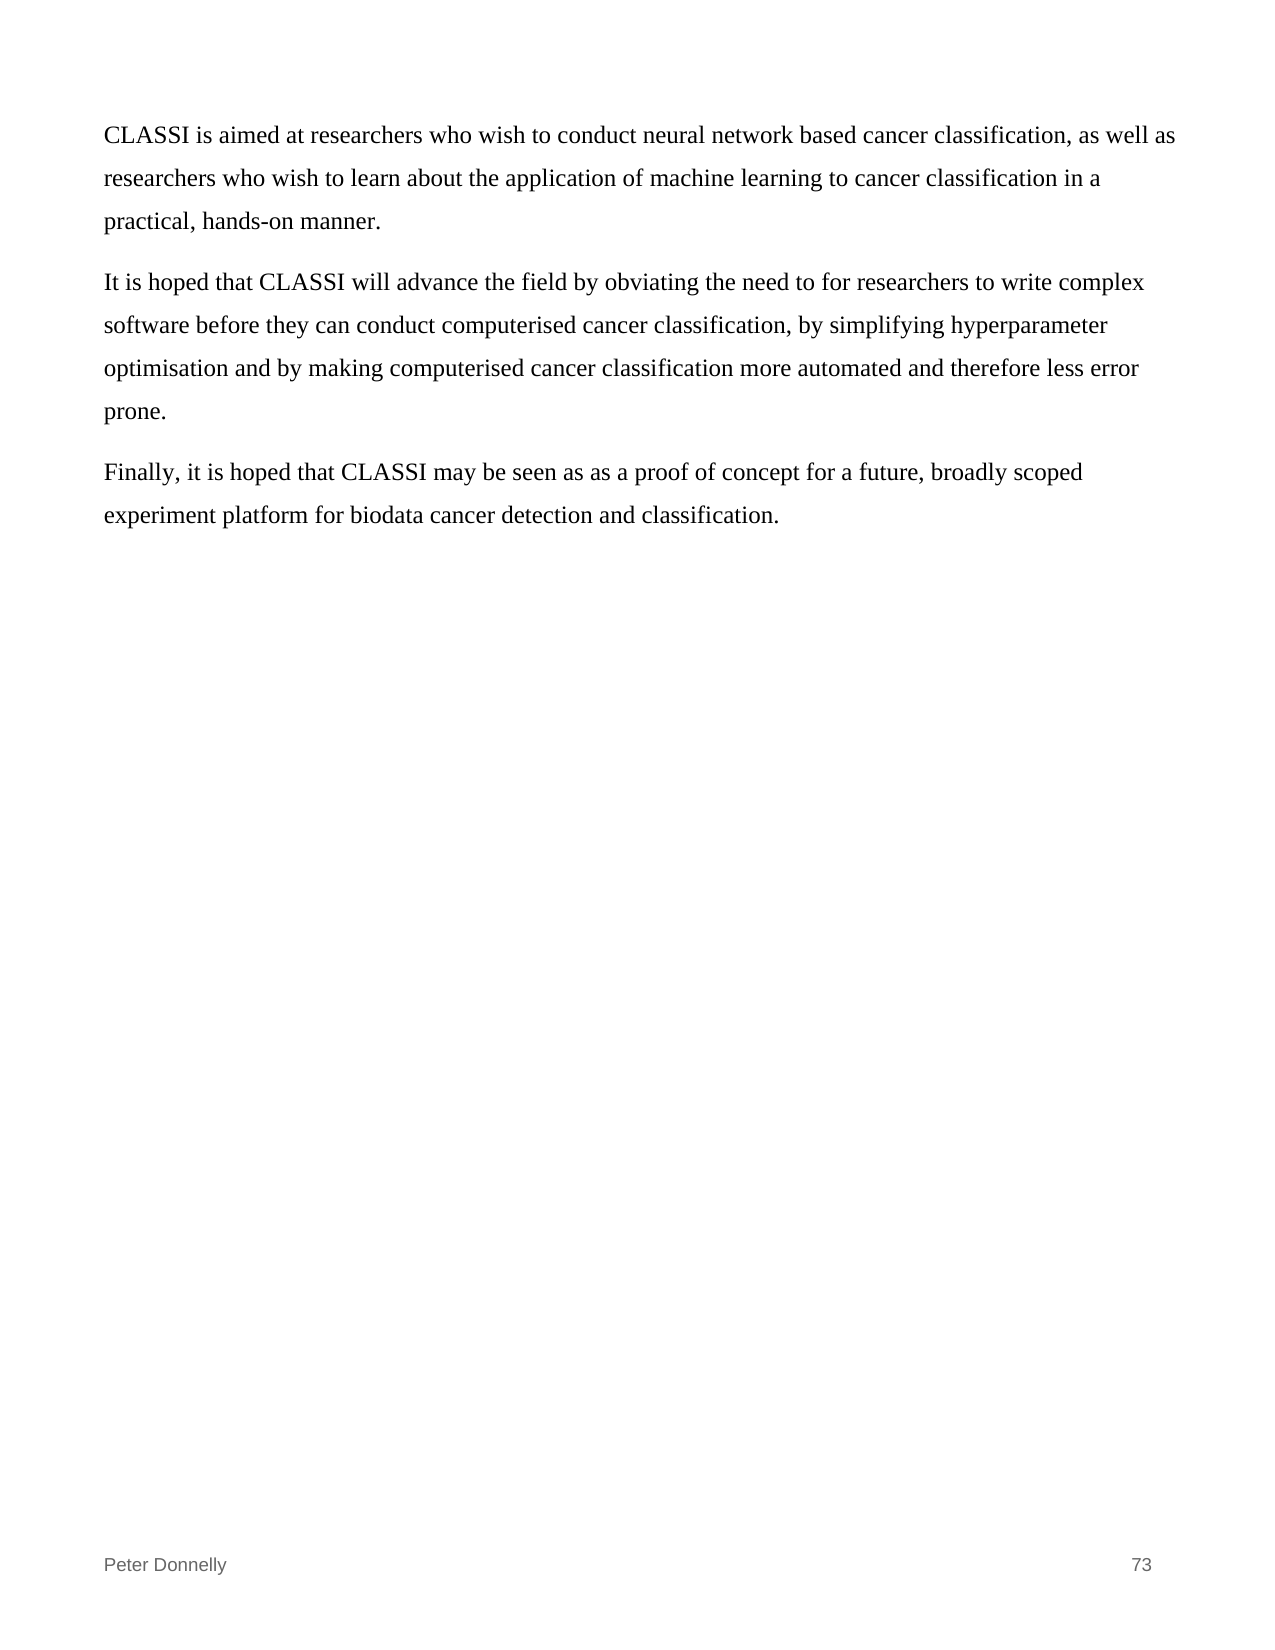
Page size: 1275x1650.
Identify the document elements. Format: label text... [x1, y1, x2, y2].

text Finally, it is hoped that CLASSI may be seen as as a proof of concept for a future, broadly scoped experiment platform for biodata cancer detection and classification. [103, 457, 1181, 529]
text It is hoped that CLASSI will advance the field by obviating the need to for researchers to write complex software before they can conduct computerised cancer classification, by simplifying hyperparameter optimisation and by making computerised cancer classification more automated and therefore less error prone. [103, 267, 1181, 425]
text CLASSI is aimed at researchers who wish to conduct neural network based cancer classification, as well as researchers who wish to learn about the application of machine learning to cancer classification in a practical, hands-on manner. [103, 120, 1181, 235]
